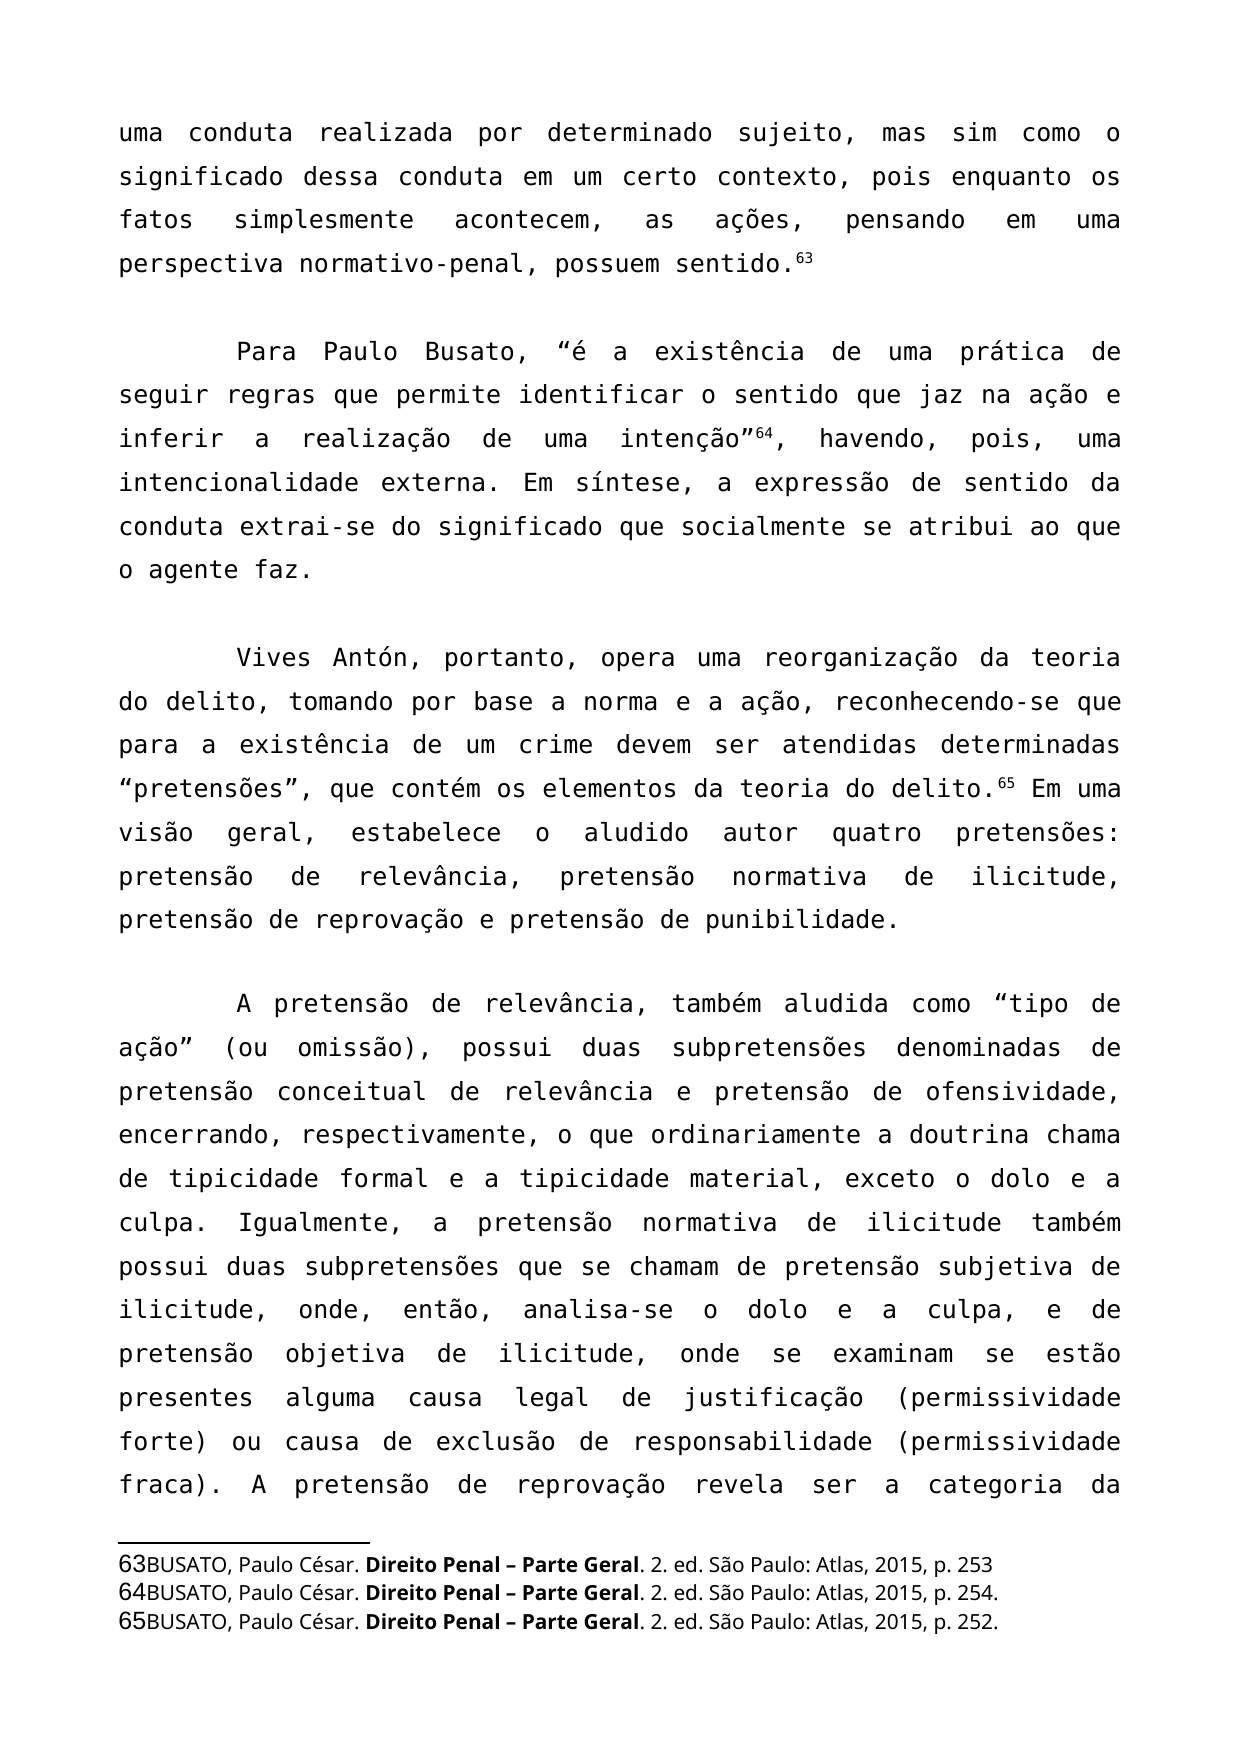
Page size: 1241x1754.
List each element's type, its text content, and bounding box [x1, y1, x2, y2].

text BUSATO, Paulo César. Direito Penal – Parte Geral. 2. ed. São Paulo: Atlas, 2015, p. 254. [118, 1578, 1122, 1607]
text Vives Antón, portanto, opera uma reorganização da teoria do delito, tomando por base a norma e a ação, reconhecendo-se que para a existência de um crime devem ser atendidas determinadas “pretensões”, que contém os elementos da teoria do delito. Em uma visão geral, estabelece o aludido autor quatro pretensões: pretensão de relevância, pretensão normativa de ilicitude, pretensão de reprovação e pretensão de punibilidade. [118, 643, 1122, 935]
text BUSATO, Paulo César. Direito Penal – Parte Geral. 2. ed. São Paulo: Atlas, 2015, p. 253 [118, 1549, 1122, 1578]
text uma conduta realizada por determinado sujeito, mas sim como o significado dessa conduta em um certo contexto, pois enquanto os fatos simplesmente acontecem, as ações, pensando em uma perspectiva normativo-penal, possuem sentido. [118, 118, 1122, 278]
text BUSATO, Paulo César. Direito Penal – Parte Geral. 2. ed. São Paulo: Atlas, 2015, p. 252. [118, 1607, 1122, 1636]
text A pretensão de relevância, também aludida como “tipo de ação” (ou omissão), possui duas subpretensões denominadas de pretensão conceitual de relevância e pretensão de ofensividade, encerrando, respectivamente, o que ordinariamente a doutrina chama de tipicidade formal e a tipicidade material, exceto o dolo e a culpa. Igualmente, a pretensão normativa de ilicitude também possui duas subpretensões que se chamam de pretensão subjetiva de ilicitude, onde, então, analisa-se o dolo e a culpa, e de pretensão objetiva de ilicitude, onde se examinam se estão presentes alguma causa legal de justificação (permissividade forte) ou causa de exclusão de responsabilidade (permissividade fraca). A pretensão de reprovação revela ser a categoria da [118, 989, 1122, 1500]
text Para Paulo Busato, “é a existência de uma prática de seguir regras que permite identificar o sentido que jaz na ação e inferir a realização de uma intenção”, havendo, pois, uma intencionalidade externa. Em síntese, a expressão de sentido da conduta extrai-se do significado que socialmente se atribui ao que o agente faz. [118, 337, 1122, 585]
